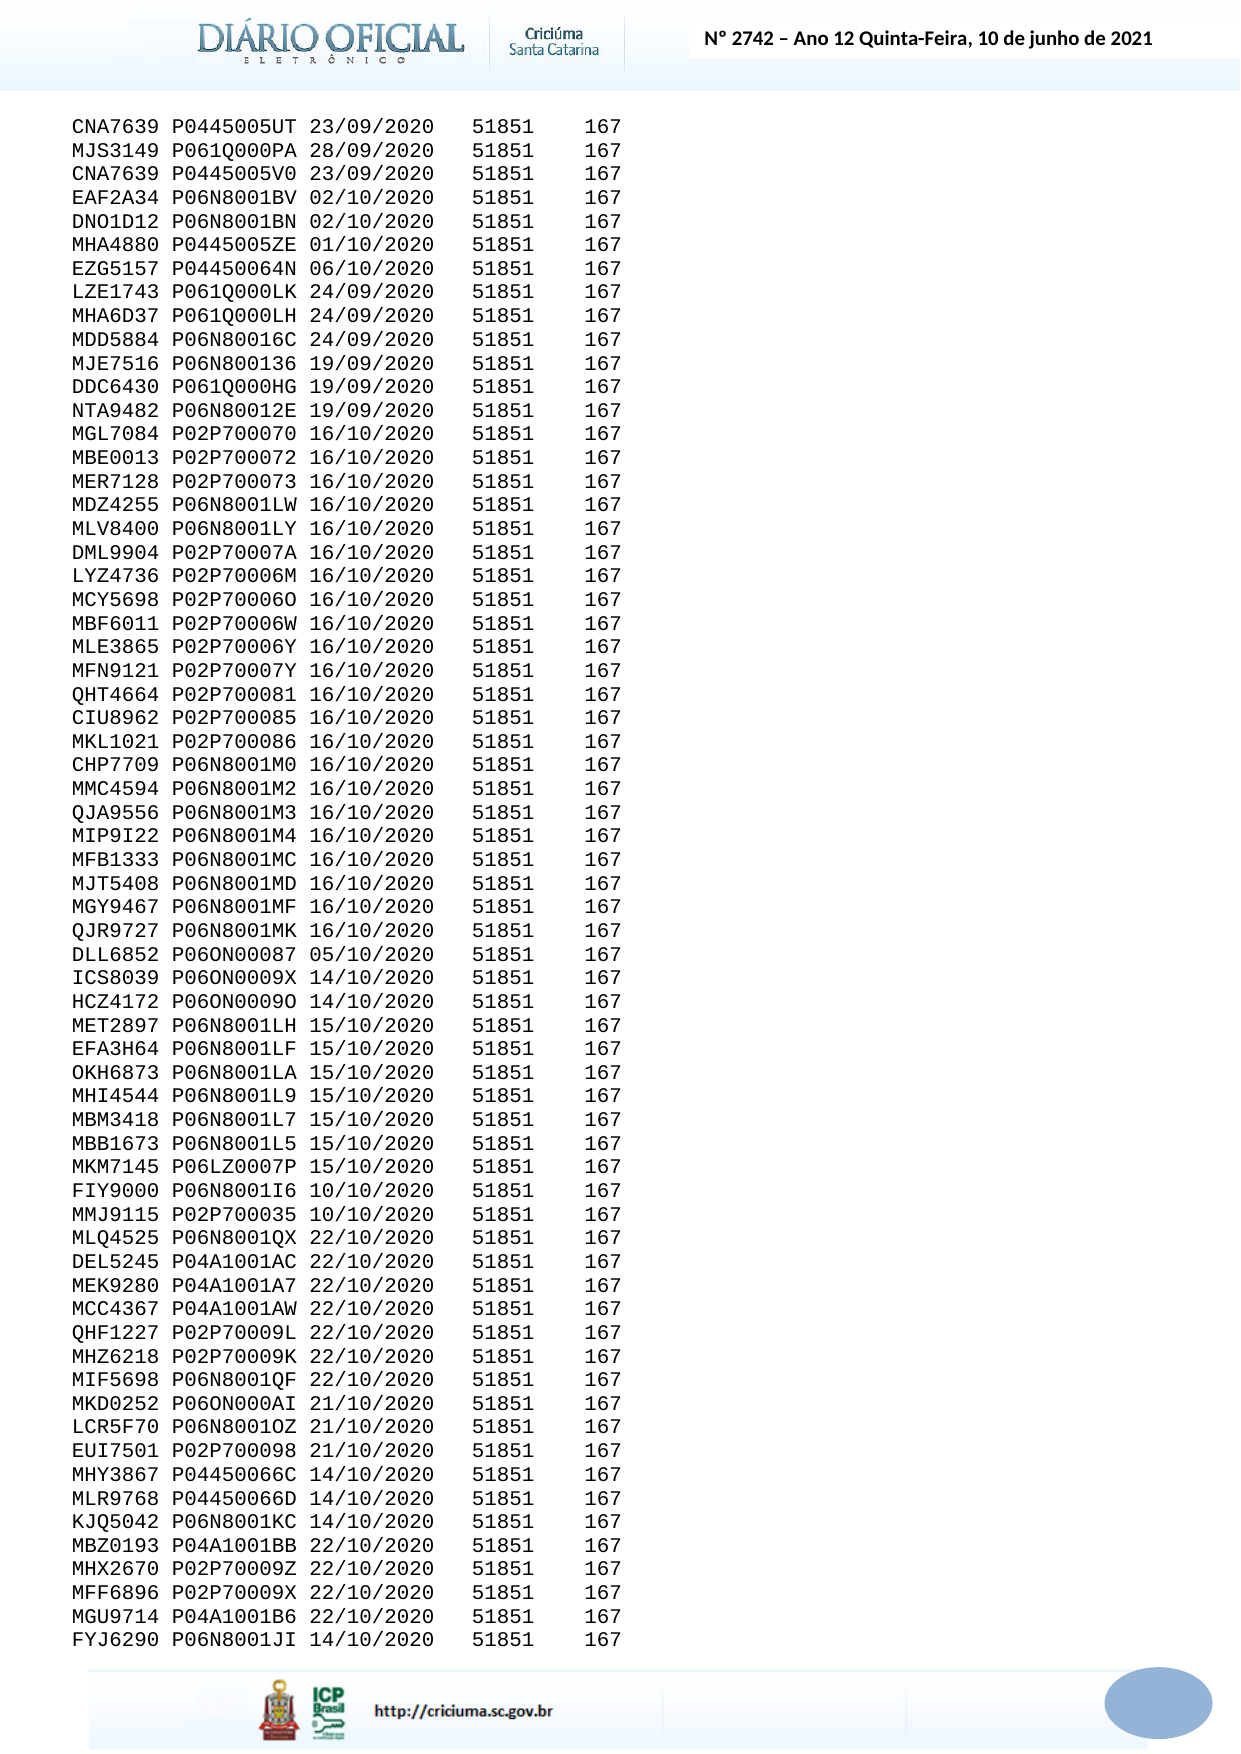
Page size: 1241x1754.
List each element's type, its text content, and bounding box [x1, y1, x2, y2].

text MHX2670 P02P70009Z 22/10/2020 51851 167 [59, 1558, 1181, 1582]
text MLQ4525 P06N8001QX 22/10/2020 51851 167 [59, 1227, 1181, 1251]
text MKL1021 P02P700086 16/10/2020 51851 167 [59, 731, 1181, 754]
text MHA4880 P0445005ZE 01/10/2020 51851 167 [59, 234, 1181, 258]
text MHZ6218 P02P70009K 22/10/2020 51851 167 [59, 1346, 1181, 1369]
text MJS3149 P061Q000PA 28/09/2020 51851 167 [59, 140, 1181, 163]
text MET2897 P06N8001LH 15/10/2020 51851 167 [59, 1014, 1181, 1038]
text EAF2A34 P06N8001BV 02/10/2020 51851 167 [59, 187, 1181, 211]
text MBF6011 P02P70006W 16/10/2020 51851 167 [59, 613, 1181, 636]
text DDC6430 P061Q000HG 19/09/2020 51851 167 [59, 376, 1181, 400]
text MHA6D37 P061Q000LH 24/09/2020 51851 167 [59, 305, 1181, 329]
text QHT4664 P02P700081 16/10/2020 51851 167 [59, 683, 1181, 707]
text MJE7516 P06N800136 19/09/2020 51851 167 [59, 352, 1181, 376]
text CIU8962 P02P700085 16/10/2020 51851 167 [59, 707, 1181, 731]
text DNO1D12 P06N8001BN 02/10/2020 51851 167 [59, 211, 1181, 234]
text MGL7084 P02P700070 16/10/2020 51851 167 [59, 423, 1181, 447]
text MFF6896 P02P70009X 22/10/2020 51851 167 [59, 1582, 1181, 1606]
text CHP7709 P06N8001M0 16/10/2020 51851 167 [59, 754, 1181, 778]
text MEK9280 P04A1001A7 22/10/2020 51851 167 [59, 1275, 1181, 1298]
text EUI7501 P02P700098 21/10/2020 51851 167 [59, 1440, 1181, 1464]
text MJT5408 P06N8001MD 16/10/2020 51851 167 [59, 873, 1181, 896]
text MDZ4255 P06N8001LW 16/10/2020 51851 167 [59, 494, 1181, 518]
text DEL5245 P04A1001AC 22/10/2020 51851 167 [59, 1251, 1181, 1275]
text MCY5698 P02P70006O 16/10/2020 51851 167 [59, 589, 1181, 613]
text MCC4367 P04A1001AW 22/10/2020 51851 167 [59, 1298, 1181, 1322]
text MER7128 P02P700073 16/10/2020 51851 167 [59, 471, 1181, 494]
text MBB1673 P06N8001L5 15/10/2020 51851 167 [59, 1133, 1181, 1156]
text KJQ5042 P06N8001KC 14/10/2020 51851 167 [59, 1511, 1181, 1535]
text QJA9556 P06N8001M3 16/10/2020 51851 167 [59, 802, 1181, 825]
text CNA7639 P0445005UT 23/09/2020 51851 167 [59, 116, 1181, 140]
text MLE3865 P02P70006Y 16/10/2020 51851 167 [59, 636, 1181, 660]
text LYZ4736 P02P70006M 16/10/2020 51851 167 [59, 565, 1181, 589]
text MFN9121 P02P70007Y 16/10/2020 51851 167 [59, 660, 1181, 683]
text MGU9714 P04A1001B6 22/10/2020 51851 167 [59, 1606, 1181, 1629]
text MBM3418 P06N8001L7 15/10/2020 51851 167 [59, 1109, 1181, 1133]
text MGY9467 P06N8001MF 16/10/2020 51851 167 [59, 896, 1181, 920]
text MMC4594 P06N8001M2 16/10/2020 51851 167 [59, 778, 1181, 802]
text QHF1227 P02P70009L 22/10/2020 51851 167 [59, 1322, 1181, 1346]
text HCZ4172 P06ON0009O 14/10/2020 51851 167 [59, 991, 1181, 1014]
text MLV8400 P06N8001LY 16/10/2020 51851 167 [59, 518, 1181, 542]
text MKM7145 P06LZ0007P 15/10/2020 51851 167 [59, 1156, 1181, 1180]
text LZE1743 P061Q000LK 24/09/2020 51851 167 [59, 282, 1181, 305]
text MIF5698 P06N8001QF 22/10/2020 51851 167 [59, 1369, 1181, 1393]
text OKH6873 P06N8001LA 15/10/2020 51851 167 [59, 1062, 1181, 1086]
text DLL6852 P06ON00087 05/10/2020 51851 167 [59, 944, 1181, 967]
text QJR9727 P06N8001MK 16/10/2020 51851 167 [59, 920, 1181, 944]
text CNA7639 P0445005V0 23/09/2020 51851 167 [59, 163, 1181, 187]
text MBE0013 P02P700072 16/10/2020 51851 167 [59, 447, 1181, 471]
text MHI4544 P06N8001L9 15/10/2020 51851 167 [59, 1086, 1181, 1109]
text ICS8039 P06ON0009X 14/10/2020 51851 167 [59, 967, 1181, 991]
text FIY9000 P06N8001I6 10/10/2020 51851 167 [59, 1180, 1181, 1204]
text MIP9I22 P06N8001M4 16/10/2020 51851 167 [59, 825, 1181, 849]
text DML9904 P02P70007A 16/10/2020 51851 167 [59, 542, 1181, 565]
text EFA3H64 P06N8001LF 15/10/2020 51851 167 [59, 1038, 1181, 1062]
text MKD0252 P06ON000AI 21/10/2020 51851 167 [59, 1393, 1181, 1417]
text MMJ9115 P02P700035 10/10/2020 51851 167 [59, 1204, 1181, 1227]
text NTA9482 P06N80012E 19/09/2020 51851 167 [59, 400, 1181, 423]
text MHY3867 P04450066C 14/10/2020 51851 167 [59, 1464, 1181, 1487]
text FYJ6290 P06N8001JI 14/10/2020 51851 167 [59, 1629, 1181, 1653]
text LCR5F70 P06N8001OZ 21/10/2020 51851 167 [59, 1417, 1181, 1440]
text MFB1333 P06N8001MC 16/10/2020 51851 167 [59, 849, 1181, 873]
text MBZ0193 P04A1001BB 22/10/2020 51851 167 [59, 1535, 1181, 1558]
text MLR9768 P04450066D 14/10/2020 51851 167 [59, 1487, 1181, 1511]
text MDD5884 P06N80016C 24/09/2020 51851 167 [59, 329, 1181, 352]
text EZG5157 P04450064N 06/10/2020 51851 167 [59, 258, 1181, 282]
